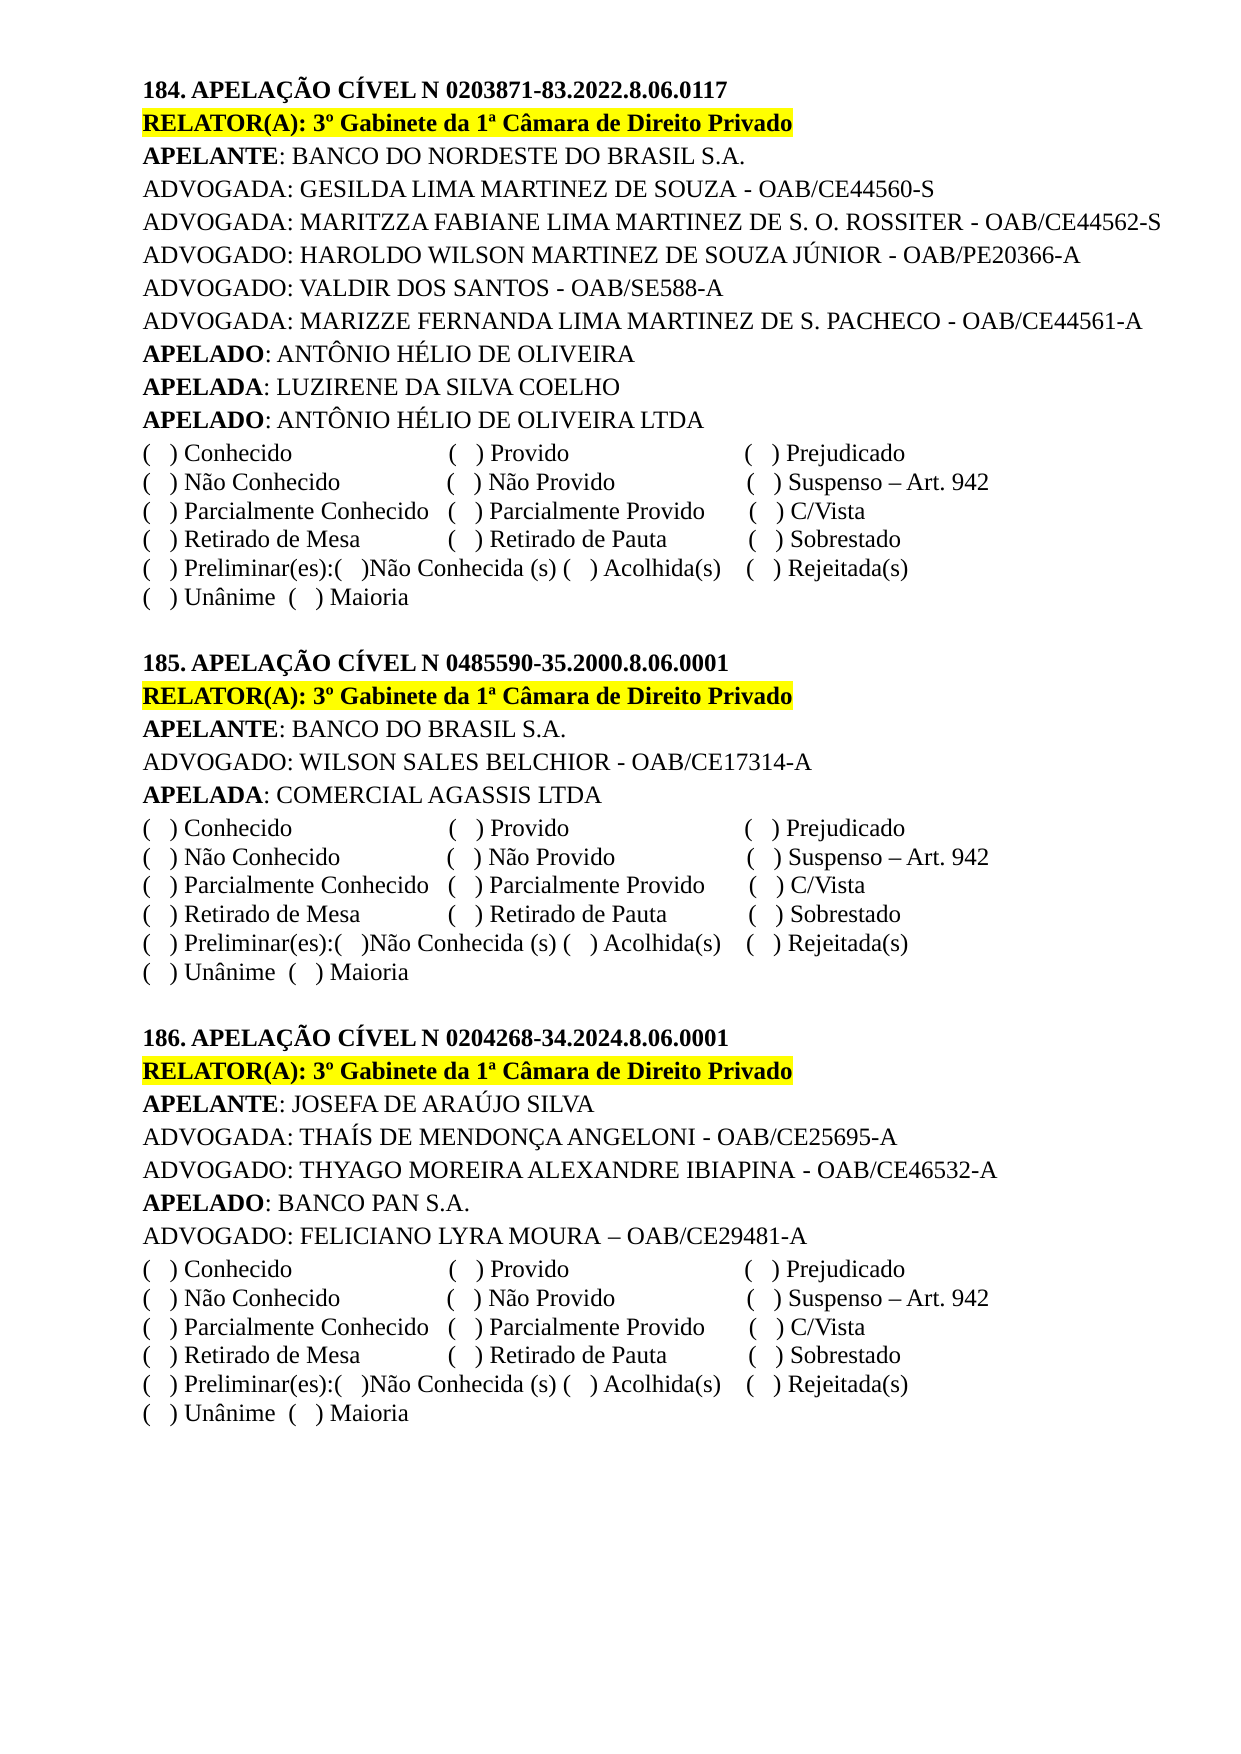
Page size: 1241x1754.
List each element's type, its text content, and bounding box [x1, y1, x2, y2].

text ( ) Unânime ( ) Maioria 186. APELAÇÃO CÍVEL N 0204268-34.2024.8.06.0001 RELATOR(A): 3º Gabinete da 1ª Câmara de Direito Privado APELANTE: JOSEFA DE ARAÚJO SILVA ADVOGADA: THAÍS DE MENDONÇA ANGELONI - OAB/CE25695-A ADVOGADO: THYAGO MOREIRA ALEXANDRE IBIAPINA - OAB/CE46532-A APELADO: BANCO PAN S.A. ADVOGADO: FELICIANO LYRA MOURA – OAB/CE29481-A [142, 957, 1188, 1250]
text ( ) Conhecido ( ) Provido ( ) Prejudicado [142, 1254, 1141, 1283]
text ( ) Não Conhecido ( ) Não Provido ( ) Suspenso – Art. 942 [142, 467, 1158, 496]
text ( ) Unânime ( ) Maioria 185. APELAÇÃO CÍVEL N 0485590-35.2000.8.06.0001 RELATOR(A): 3º Gabinete da 1ª Câmara de Direito Privado APELANTE: BANCO DO BRASIL S.A. ADVOGADO: WILSON SALES BELCHIOR - OAB/CE17314-A APELADA: COMERCIAL AGASSIS LTDA [142, 582, 1188, 809]
text ( ) Unânime ( ) Maioria [142, 1398, 1188, 1493]
text ( ) Retirado de Mesa ( ) Retirado de Pauta ( ) Sobrestado [142, 1340, 1158, 1369]
text ( ) Conhecido ( ) Provido ( ) Prejudicado [142, 813, 1141, 842]
text ( ) Parcialmente Conhecido ( ) Parcialmente Provido ( ) C/Vista [142, 1312, 1158, 1340]
text ( ) Conhecido ( ) Provido ( ) Prejudicado [142, 438, 1141, 467]
text ( ) Não Conhecido ( ) Não Provido ( ) Suspenso – Art. 942 [142, 842, 1158, 871]
text ( ) Parcialmente Conhecido ( ) Parcialmente Provido ( ) C/Vista [142, 871, 1158, 899]
text 184. APELAÇÃO CÍVEL N 0203871-83.2022.8.06.0117 RELATOR(A): 3º Gabinete da 1ª Câmara de Direito Privado APELANTE: BANCO DO NORDESTE DO BRASIL S.A. ADVOGADA: GESILDA LIMA MARTINEZ DE SOUZA - OAB/CE44560-S ADVOGADA: MARITZZA FABIANE LIMA MARTINEZ DE S. O. ROSSITER - OAB/CE44562-S ADVOGADO: HAROLDO WILSON MARTINEZ DE SOUZA JÚNIOR - OAB/PE20366-A ADVOGADO: VALDIR DOS SANTOS - OAB/SE588-A ADVOGADA: MARIZZE FERNANDA LIMA MARTINEZ DE S. PACHECO - OAB/CE44561-A APELADO: ANTÔNIO HÉLIO DE OLIVEIRA APELADA: LUZIRENE DA SILVA COELHO APELADO: ANTÔNIO HÉLIO DE OLIVEIRA LTDA [142, 75, 1188, 434]
text ( ) Retirado de Mesa ( ) Retirado de Pauta ( ) Sobrestado [142, 899, 1158, 928]
text ( ) Preliminar(es):( )Não Conhecida (s) ( ) Acolhida(s) ( ) Rejeitada(s) [142, 553, 1158, 582]
text ( ) Preliminar(es):( )Não Conhecida (s) ( ) Acolhida(s) ( ) Rejeitada(s) [142, 1369, 1158, 1398]
text ( ) Retirado de Mesa ( ) Retirado de Pauta ( ) Sobrestado [142, 524, 1158, 553]
text ( ) Parcialmente Conhecido ( ) Parcialmente Provido ( ) C/Vista [142, 496, 1158, 524]
text ( ) Não Conhecido ( ) Não Provido ( ) Suspenso – Art. 942 [142, 1283, 1158, 1312]
text ( ) Preliminar(es):( )Não Conhecida (s) ( ) Acolhida(s) ( ) Rejeitada(s) [142, 928, 1158, 957]
